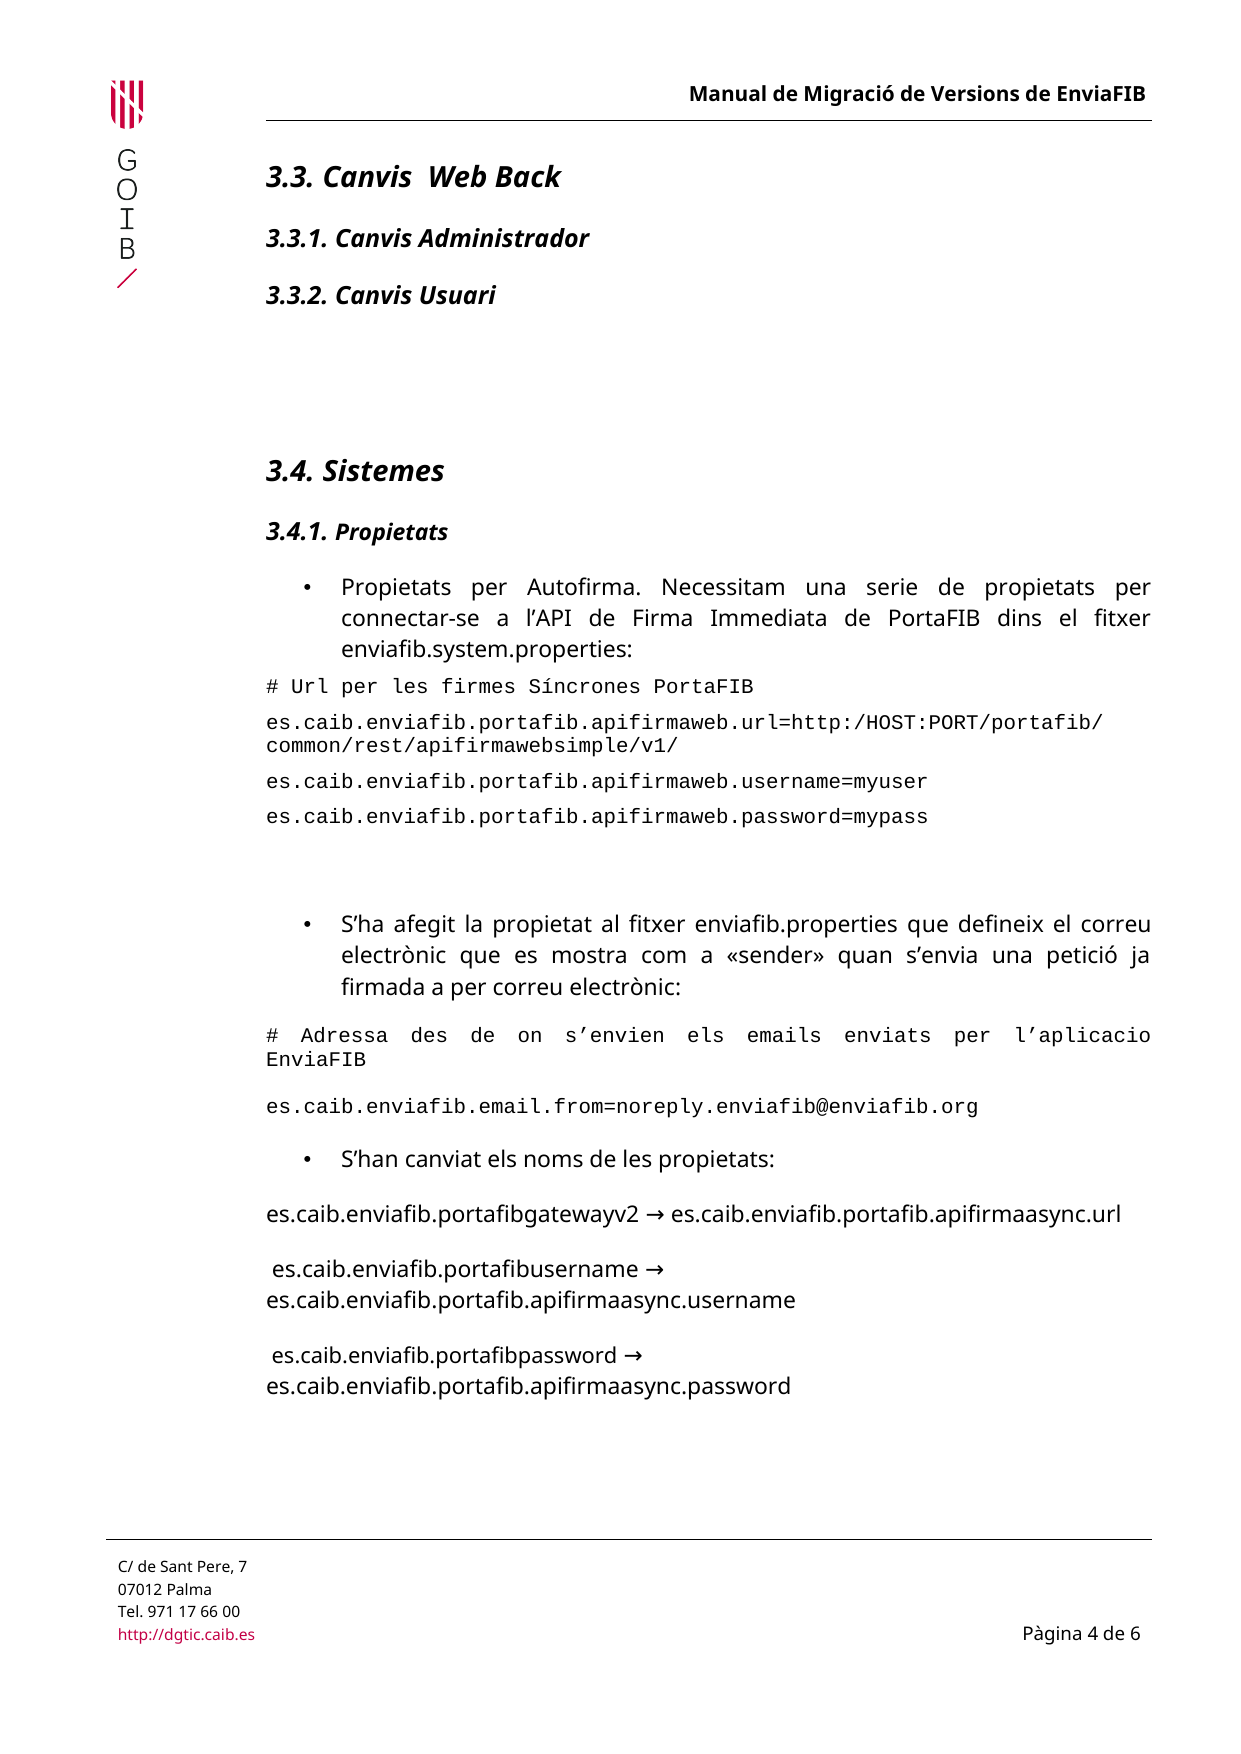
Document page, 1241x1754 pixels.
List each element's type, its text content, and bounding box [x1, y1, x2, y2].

table_header # Url per les firmes Síncrones PortaFIB es.caib.enviafib.portafib.apifirmaweb.url=http:/HOST:PORT/portafib/common/rest/apifirmawebsimple/v1/ es.caib.enviafib.portafib.apifirmaweb.username=myuser es.caib.enviafib.portafib.apifirmaweb.password=mypass [266, 676, 1152, 842]
text es.caib.enviafib.portafibpassword → es.caib.enviafib.portafib.apifirmaasync.password [266, 1339, 1152, 1402]
text es.caib.enviafib.portafibusername → es.caib.enviafib.portafib.apifirmaasync.username [266, 1253, 1152, 1316]
subtitle Canvis Administrador [266, 220, 1152, 254]
subtitle Sistemes [266, 450, 1152, 489]
list Propietats per Autofirma. Necessitam una serie de propietats per connectar-se a l’API de Firma Immediata de PortaFIB dins el fitxer enviafib.system.properties: [303, 571, 1152, 664]
picture [82, 57, 172, 319]
subtitle Canvis Usuari [266, 278, 1152, 312]
subtitle Canvis Web Back [266, 156, 1152, 196]
text es.caib.enviafib.portafibgatewayv2 → es.caib.enviafib.portafib.apifirmaasync.url [266, 1198, 1152, 1229]
table_header # Adressa des de on s’envien els emails enviats per l’aplicacio EnviaFIB es.caib.enviafib.email.from=noreply.enviafib@enviafib.org [266, 1014, 1152, 1132]
list S’han canviat els noms de les propietats: [303, 1143, 1152, 1175]
list S’ha afegit la propietat al fitxer enviafib.properties que defineix el correu electrònic que es mostra com a «sender» quan s’envia una petició ja firmada a per correu electrònic: [303, 908, 1152, 1002]
subtitle Propietats [266, 513, 1152, 547]
